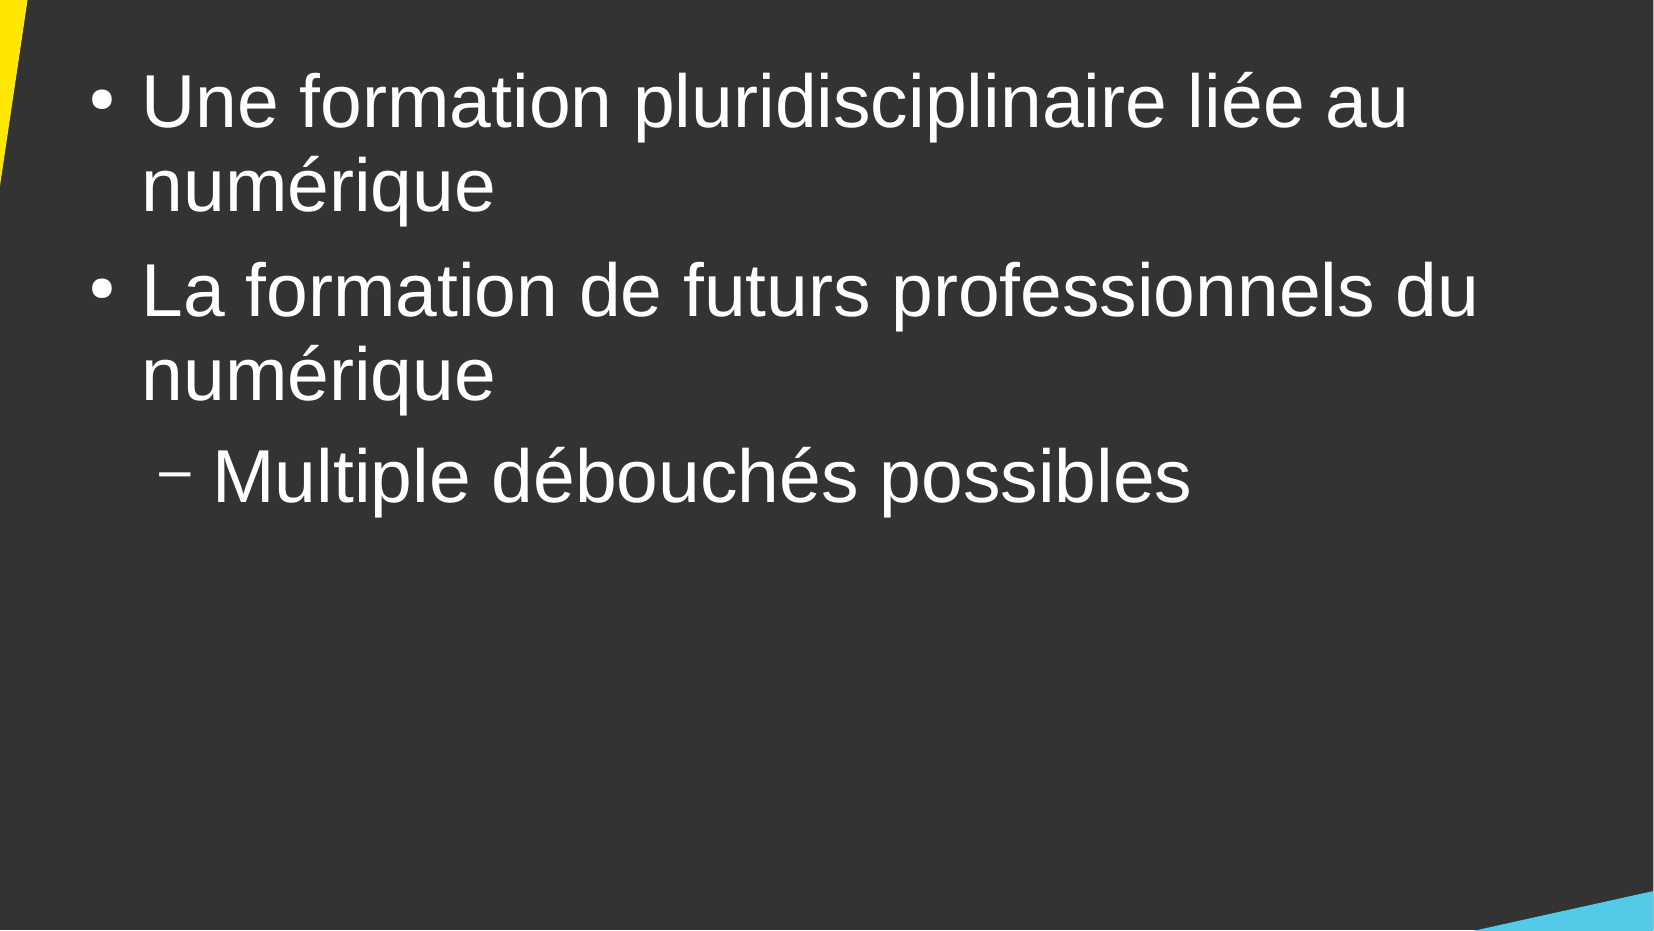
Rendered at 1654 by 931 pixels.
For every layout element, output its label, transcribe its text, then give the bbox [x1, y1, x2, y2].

list Une formation pluridisciplinaire liée au numérique La formation de futurs professionnels du numérique Multiple débouchés possibles [70, 59, 1595, 851]
text_box [0, 0, 28, 186]
text_box [1472, 890, 1654, 931]
